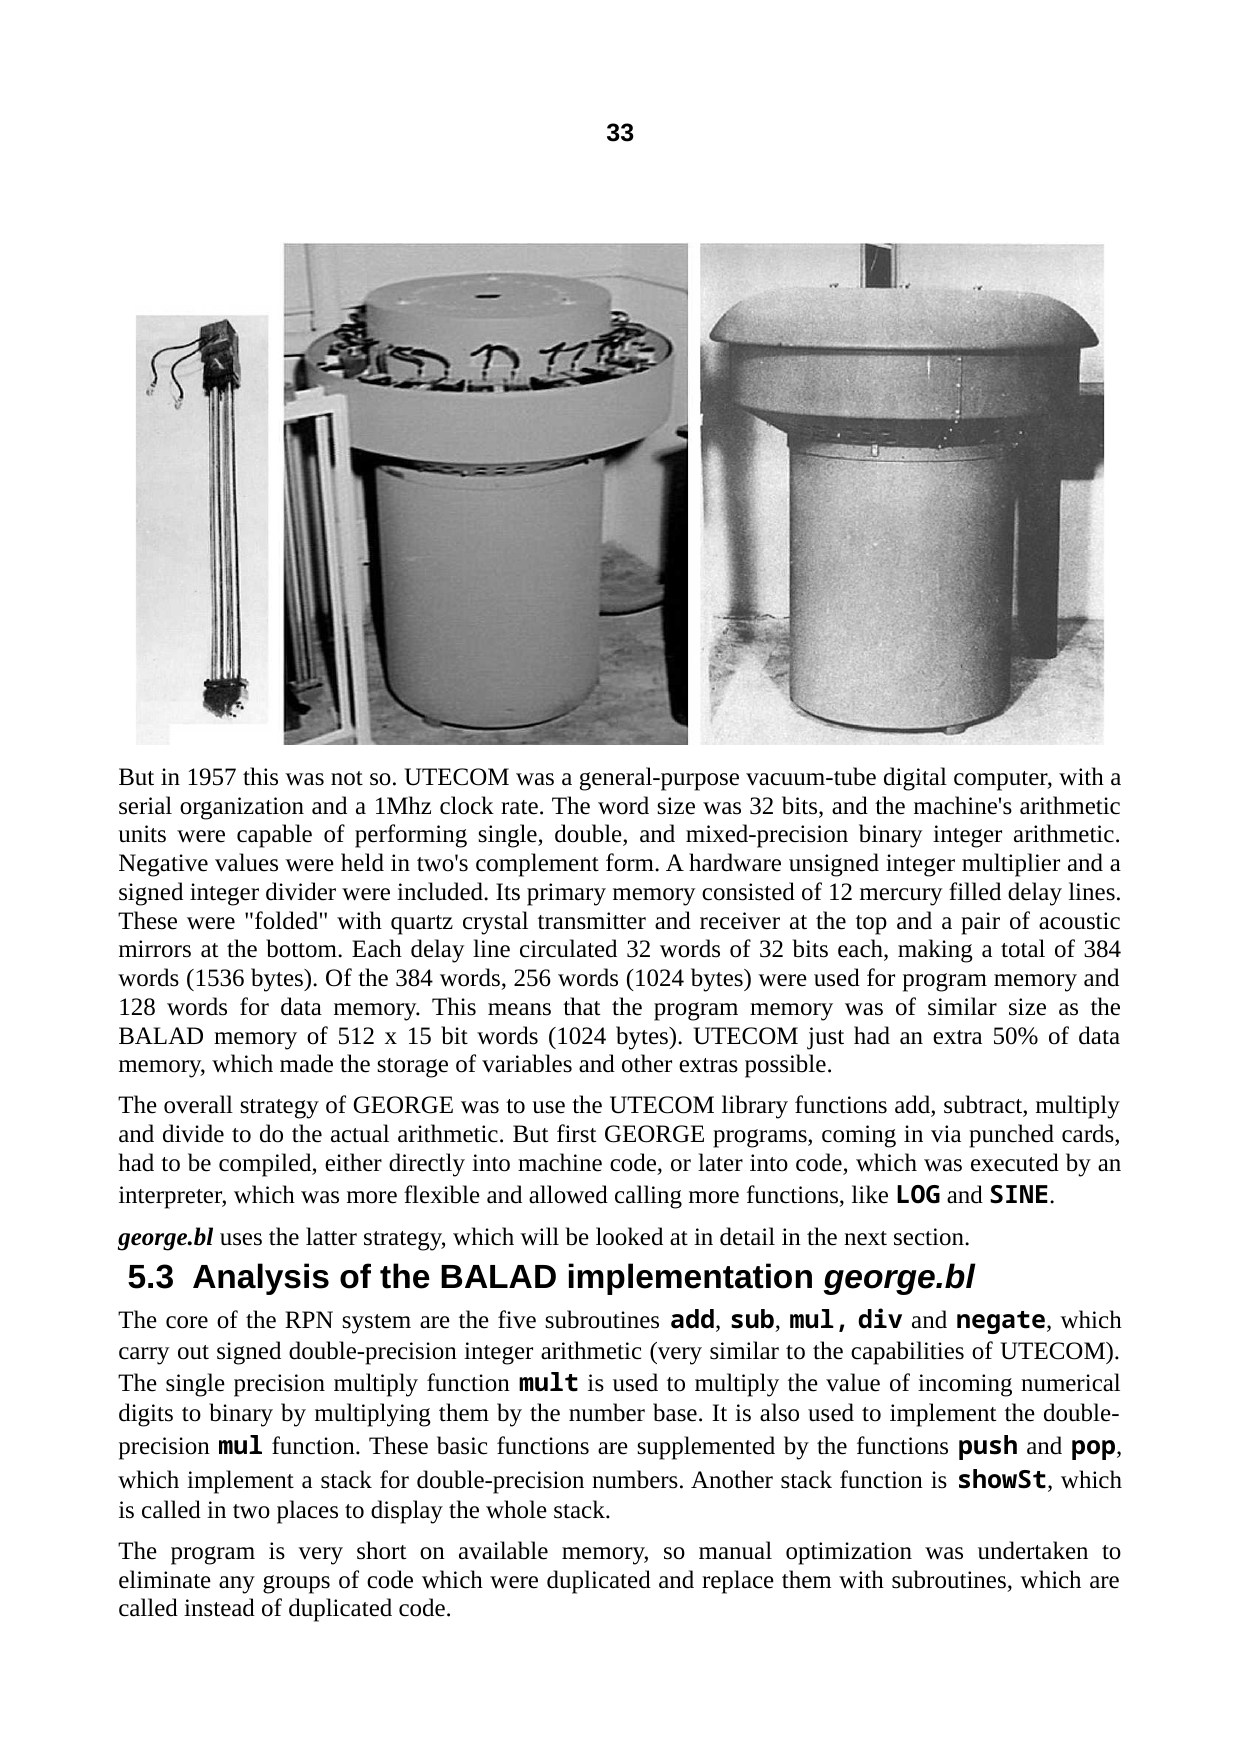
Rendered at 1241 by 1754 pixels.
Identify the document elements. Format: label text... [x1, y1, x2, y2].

text george.bl uses the latter strategy, which will be looked at in detail in the next section. [118, 1222, 1122, 1251]
text The core of the RPN system are the five subroutines add, sub, mul, div and negate, which carry out signed double-precision integer arithmetic (very similar to the capabilities of UTECOM). The single precision multiply function mult is used to multiply the value of incoming numerical digits to binary by multiplying them by the number base. It is also used to implement the double-precision mul function. These basic functions are supplemented by the functions push and pop, which implement a stack for double-precision numbers. Another stack function is showSt, which is called in two places to display the whole stack. [118, 1302, 1122, 1524]
subtitle Analysis of the BALAD implementation george.bl [118, 1257, 1122, 1296]
text But in 1957 this was not so. UTECOM was a general-purpose vacuum-tube digital computer, with a serial organization and a 1Mhz clock rate. The word size was 32 bits, and the machine's arithmetic units were capable of performing single, double, and mixed-precision binary integer arithmetic. Negative values were held in two's complement form. A hardware unsigned integer multiplier and a signed integer divider were included. Its primary memory consisted of 12 mercury filled delay lines. These were "folded" with quartz crystal transmitter and receiver at the top and a pair of acoustic mirrors at the bottom. Each delay line circulated 32 words of 32 bits each, making a total of 384 words (1536 bytes). Of the 384 words, 256 words (1024 bytes) were used for program memory and 128 words for data memory. This means that the program memory was of similar size as the BALAD memory of 512 x 15 bit words (1024 bytes). UTECOM just had an extra 50% of data memory, which made the storage of variables and other extras possible. [118, 225, 1122, 1078]
picture [135, 242, 1105, 745]
text The overall strategy of GEORGE was to use the UTECOM library functions add, subtract, multiply and divide to do the actual arithmetic. But first GEORGE programs, coming in via punched cards, had to be compiled, either directly into machine code, or later into code, which was executed by an interpreter, which was more flexible and allowed calling more functions, like LOG and SINE. [118, 1090, 1122, 1211]
text The program is very short on available memory, so manual optimization was undertaken to eliminate any groups of code which were duplicated and replace them with subroutines, which are called instead of duplicated code. [118, 1536, 1122, 1622]
